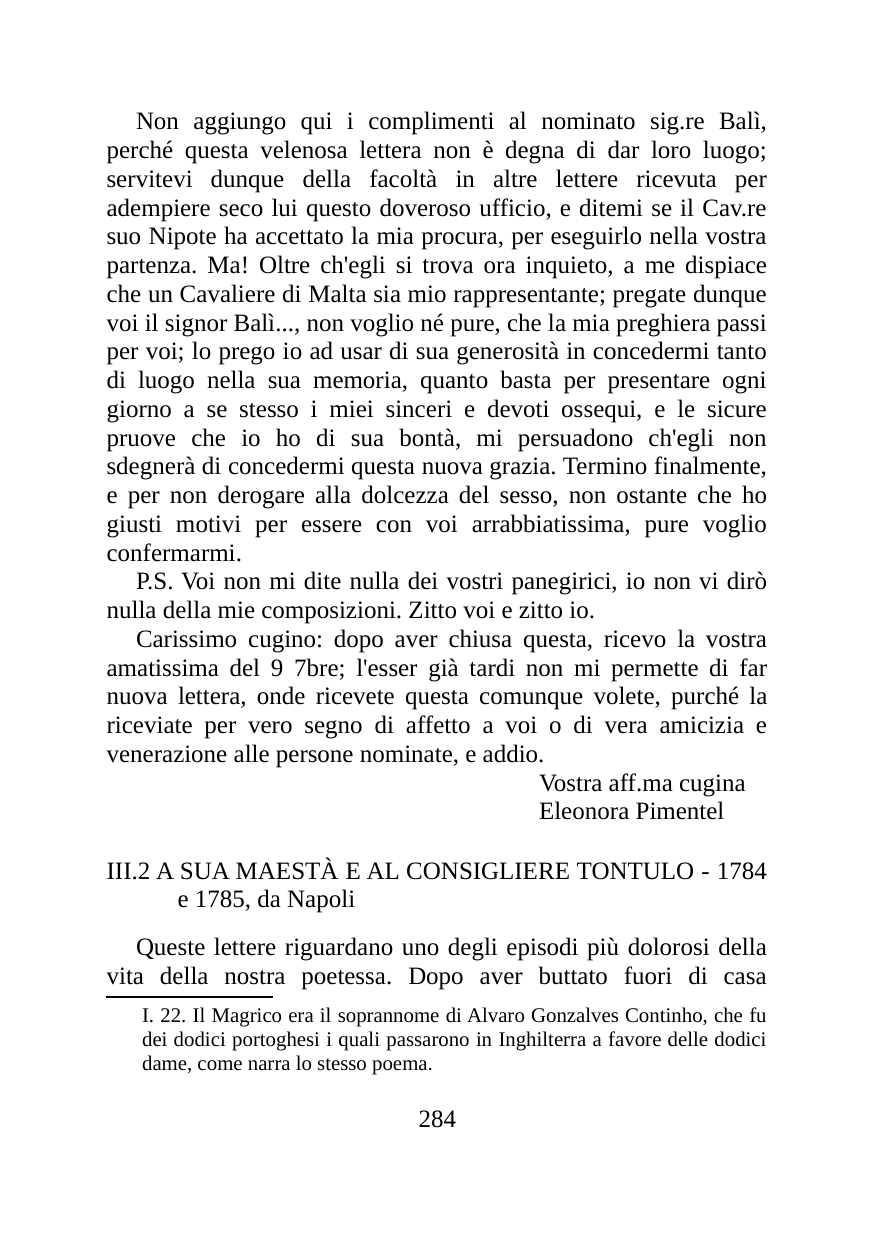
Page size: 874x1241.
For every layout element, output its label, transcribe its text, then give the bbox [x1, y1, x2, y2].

text Carissimo cugino: dopo aver chiusa questa, ricevo la vostra amatissima del 9 7bre; l'esser già tardi non mi permette di far nuova lettera, onde ricevete questa comunque volete, purché la riceviate per vero segno di affetto a voi o di vera amicizia e venerazione alle persone nominate, e addio. [106, 624, 768, 768]
text Non aggiungo qui i complimenti al nominato sig.re Balì, perché questa velenosa lettera non è degna di dar loro luogo; servitevi dunque della facoltà in altre lettere ricevuta per adempiere seco lui questo doveroso ufficio, e ditemi se il Cav.re suo Nipote ha accettato la mia procura, per eseguirlo nella vostra partenza. Ma! Oltre ch'egli si trova ora inquieto, a me dispiace che un Cavaliere di Malta sia mio rappresentante; pregate dunque voi il signor Balì..., non voglio né pure, che la mia preghiera passi per voi; lo prego io ad usar di sua generosità in concedermi tanto di luogo nella sua memoria, quanto basta per presentare ogni giorno a se stesso i miei sinceri e devoti ossequi, e le sicure pruove che io ho di sua bontà, mi persuadono ch'egli non sdegnerà di concedermi questa nuova grazia. Termino finalmente, e per non derogare alla dolcezza del sesso, non ostante che ho giusti motivi per essere con voi arrabbiatissima, pure voglio confermarmi. [106, 106, 768, 566]
subtitle III.2 A SUA MAESTÀ E AL CONSIGLIERE TONTULO - 1784 e 1785, da Napoli [106, 856, 768, 913]
text Vostra aff.ma cugina [539, 768, 768, 796]
text P.S. Voi non mi dite nulla dei vostri panegirici, io non vi dirò nulla della mie composizioni. Zitto voi e zitto io. [106, 566, 768, 624]
text I. 22. Il Magrico era il soprannome di Alvaro Gonzalves Continho, che fu dei dodici portoghesi i quali passarono in Inghilterra a favore delle dodici dame, come narra lo stesso poema. [106, 1003, 768, 1075]
text Queste lettere riguardano uno degli episodi più dolorosi della vita della nostra poetessa. Dopo aver buttato fuori di casa [106, 932, 768, 990]
text Eleonora Pimentel [539, 796, 768, 825]
